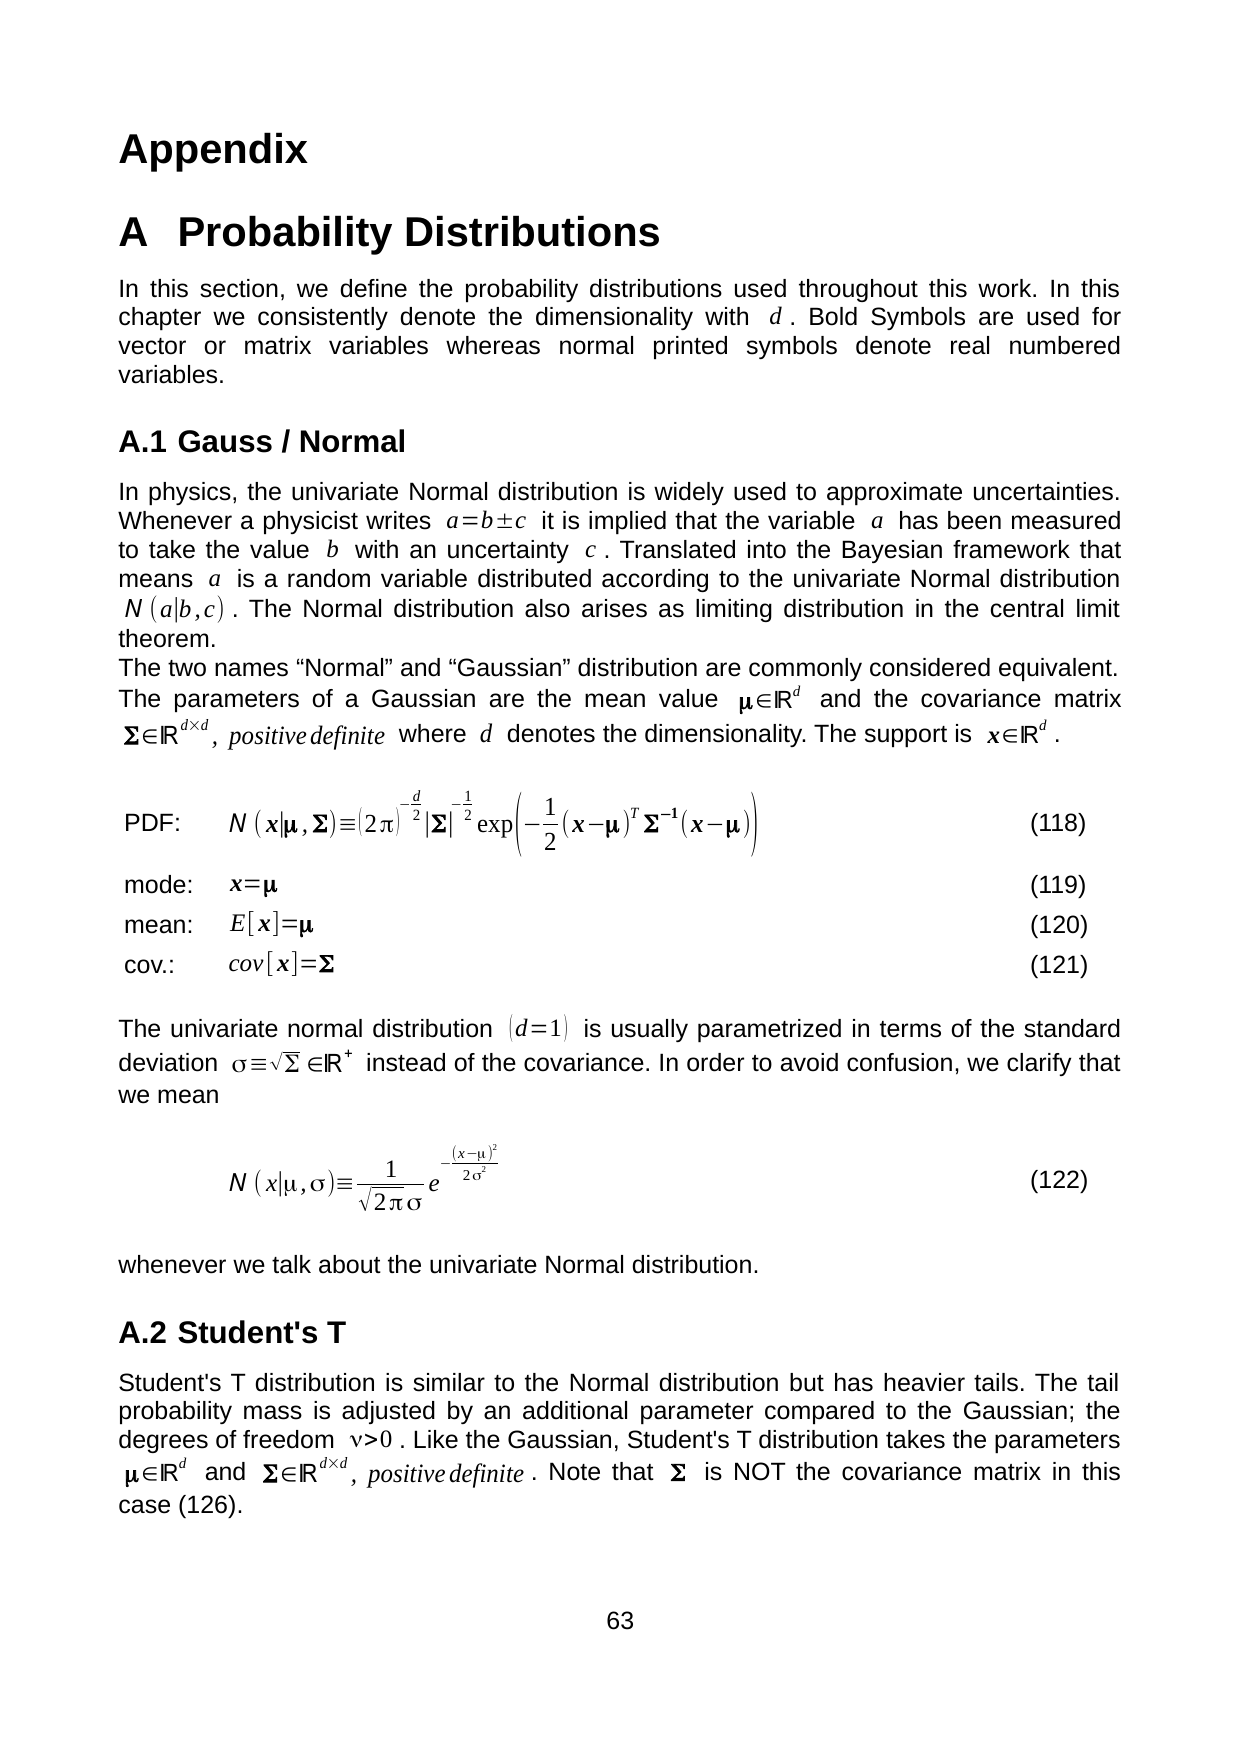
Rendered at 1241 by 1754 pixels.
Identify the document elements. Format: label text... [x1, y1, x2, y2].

table_cell [217, 904, 1024, 944]
table_cell mode: [118, 864, 217, 904]
title Student's T [118, 1314, 1122, 1349]
title Gauss / Normal [118, 423, 1122, 459]
table_header PDF: [118, 780, 217, 864]
table_cell (121) [1024, 944, 1123, 984]
table_cell [217, 944, 1024, 984]
table_header (122) [1024, 1137, 1123, 1221]
text The parameters of a Gaussian are the mean value and the covariance matrix where denotes the dimensionality. The support is . [118, 682, 1122, 752]
text Student's T distribution is similar to the Normal distribution but has heavier tails. The tail probability mass is adjusted by an additional parameter compared to the Gaussian; the degrees of freedom . Like the Gaussian, Student's T distribution takes the parameters and . Note that is NOT the covariance matrix in this case (126). [118, 1368, 1122, 1518]
table_header [217, 780, 1024, 864]
text In physics, the univariate Normal distribution is widely used to approximate uncertainties. Whenever a physicist writes it is implied that the variable has been measured to take the value with an uncertainty . Translated into the Bayesian framework that means is a random variable distributed according to the univariate Normal distribution . The Normal distribution also arises as limiting distribution in the central limit theorem. [118, 477, 1122, 653]
table_cell mean: [118, 904, 217, 944]
text whenever we talk about the univariate Normal distribution. [118, 1250, 1122, 1279]
text In this section, we define the probability distributions used throughout this work. In this chapter we consistently denote the dimensionality with . Bold Symbols are used for vector or matrix variables whereas normal printed symbols denote real numbered variables. [118, 273, 1122, 388]
title Probability Distributions [118, 208, 1122, 256]
table_header [118, 1137, 217, 1221]
table_header (118) [1024, 780, 1123, 864]
table_header [217, 1137, 1024, 1221]
table_cell (119) [1024, 864, 1123, 904]
table_cell [217, 864, 1024, 904]
text The two names “Normal” and “Gaussian” distribution are commonly considered equivalent. [118, 653, 1122, 682]
table_cell (120) [1024, 904, 1123, 944]
text The univariate normal distribution is usually parametrized in terms of the standard deviation instead of the covariance. In order to avoid confusion, we clarify that we mean [118, 1013, 1122, 1108]
table_cell cov.: [118, 944, 217, 984]
